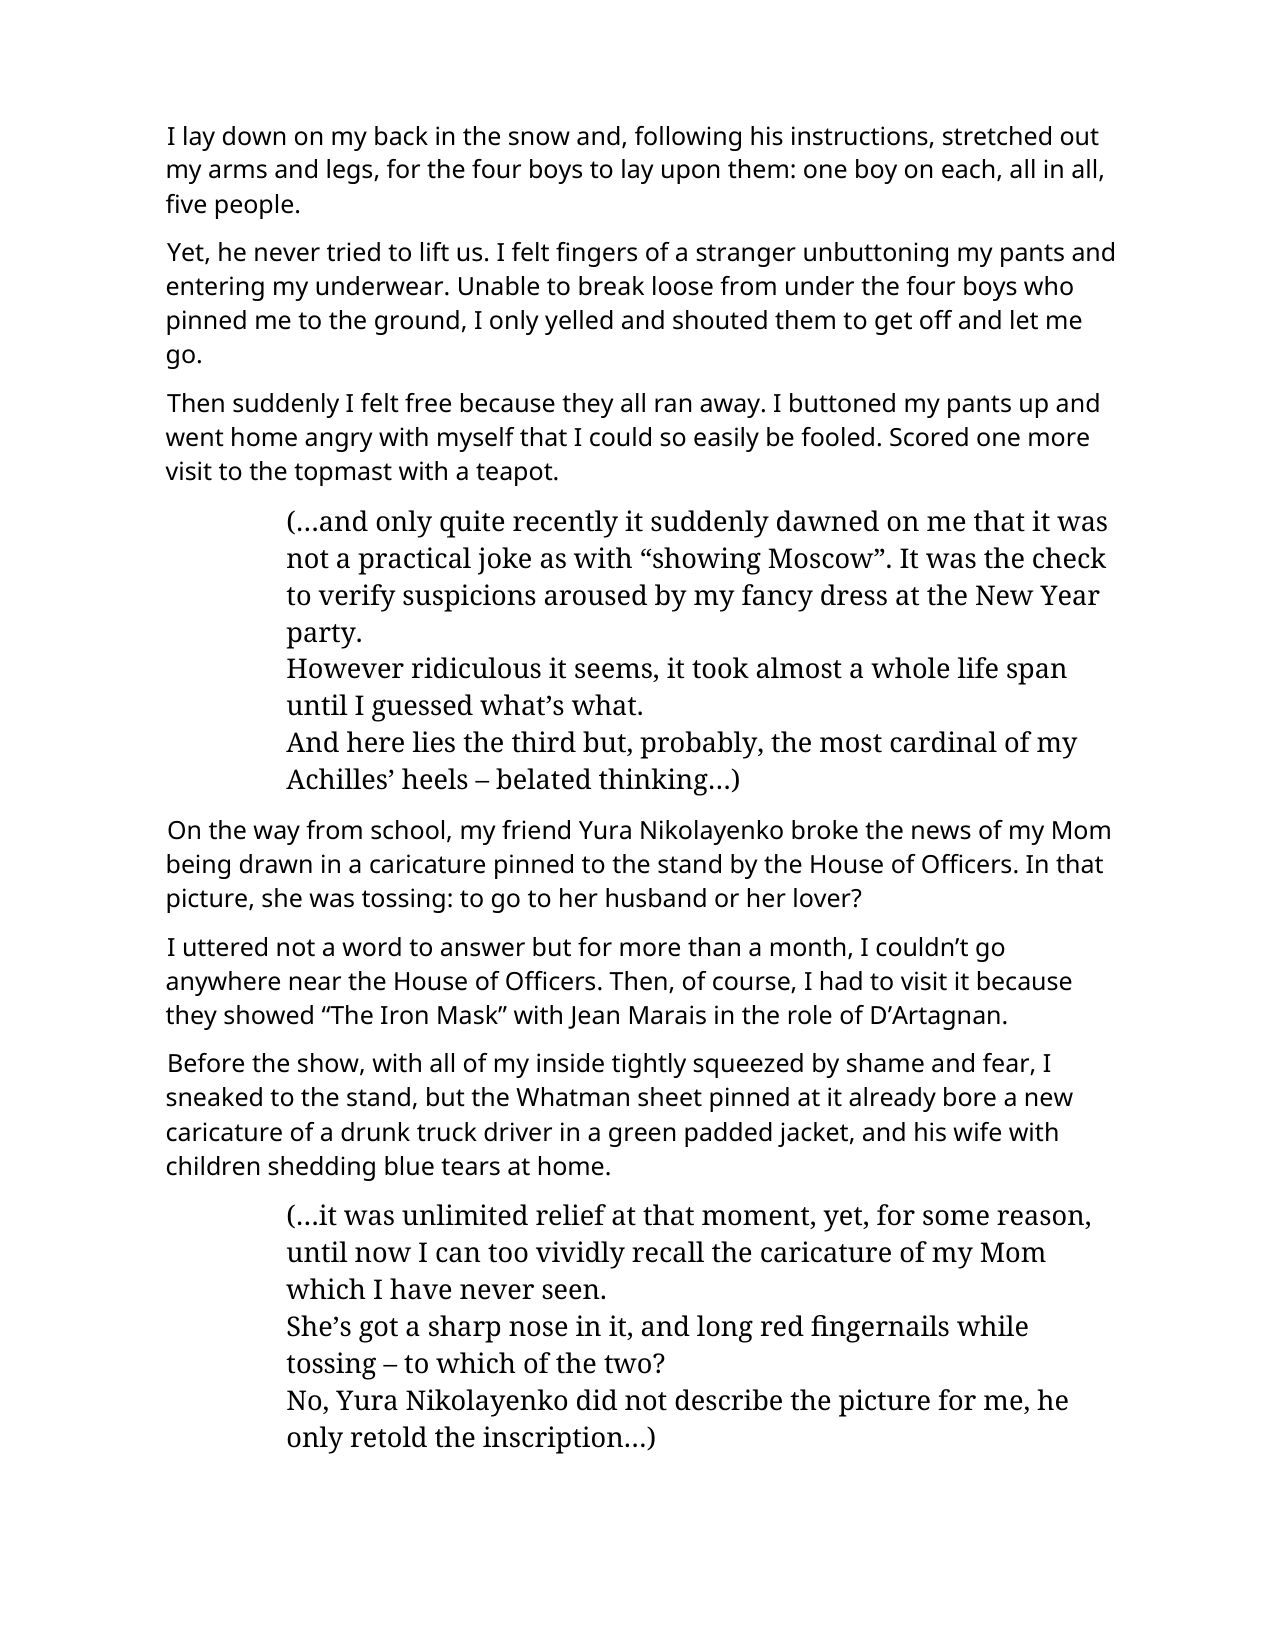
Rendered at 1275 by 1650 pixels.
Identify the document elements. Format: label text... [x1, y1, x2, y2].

list (…and only quite recently it suddenly dawned on me that it was not a practical joke as with “showing Moscow”. It was the check to verify suspicions aroused by my fancy dress at the New Year party. [286, 502, 1118, 650]
list And here lies the third but, probably, the most cardinal of my Achilles’ heels – belated thinking…) [286, 724, 1118, 797]
text Yet, he never tried to lift us. I felt fingers of a stranger unbuttoning my pants and entering my underwear. Unable to break loose from under the four boys who pinned me to the ground, I only yelled and shouted them to get off and let me go. [165, 235, 1118, 371]
list She’s got a sharp nose in it, and long red fingernails while tossing – to which of the two? [286, 1307, 1118, 1381]
text On the way from school, my friend Yura Nikolayenko broke the news of my Mom being drawn in a caricature pinned to the stand by the House of Officers. In that picture, she was tossing: to go to her husband or her lover? [165, 812, 1118, 915]
list No, Yura Nikolayenko did not describe the picture for me, he only retold the inscription…) [286, 1381, 1118, 1455]
list (…it was unlimited relief at that moment, yet, for some reason, until now I can too vividly recall the caricature of my Mom which I have never seen. [286, 1197, 1118, 1307]
text I uttered not a word to answer but for more than a month, I couldn’t go anywhere near the House of Officers. Then, of course, I had to visit it because they showed “The Iron Mask” with Jean Marais in the role of D’Artagnan. [165, 929, 1118, 1031]
text I lay down on my back in the snow and, following his instructions, stretched out my arms and legs, for the four boys to lay upon them: one boy on each, all in all, five people. [165, 118, 1118, 220]
list However ridiculous it seems, it took almost a whole life span until I guessed what’s what. [286, 650, 1118, 724]
text Before the show, with all of my inside tightly squeezed by shame and fear, I sneaked to the stand, but the Whatman sheet pinned at it already bore a new caricature of a drunk truck driver in a green padded jacket, and his wife with children shedding blue tears at home. [165, 1046, 1118, 1182]
text Then suddenly I felt free because they all ran away. I buttoned my pants up and went home angry with myself that I could so easily be fooled. Scored one more visit to the topmast with a teapot. [165, 386, 1118, 488]
